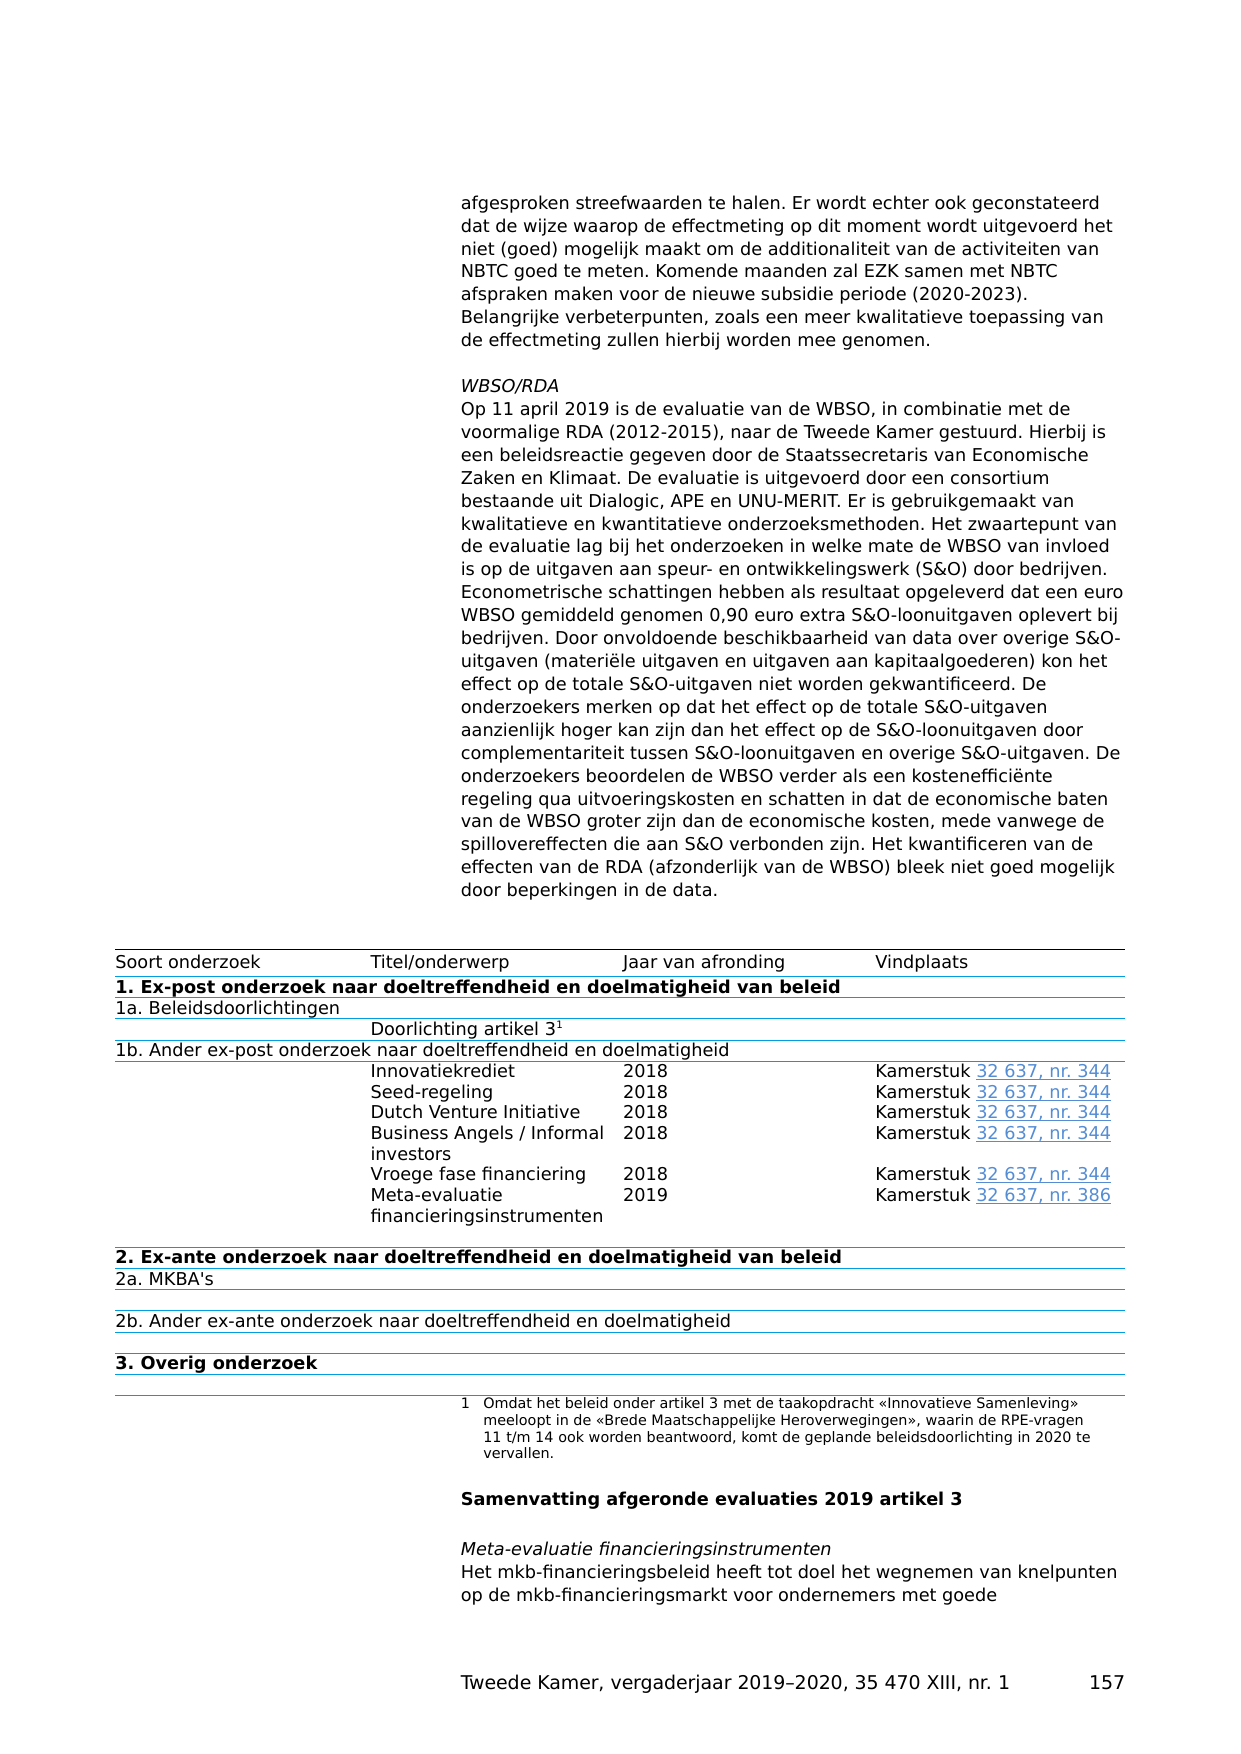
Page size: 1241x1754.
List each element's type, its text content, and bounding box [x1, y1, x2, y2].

table_cell [115, 1375, 367, 1395]
table_cell Kamerstuk 32 637, nr. 386 [872, 1185, 1125, 1226]
table_cell [115, 1062, 367, 1082]
table_cell [620, 998, 872, 1018]
table_cell 1b. Ander ex-post onderzoek naar doeltreffendheid en doelmatigheid [115, 1041, 1125, 1061]
table_cell [620, 1226, 872, 1247]
table_cell [620, 1269, 872, 1289]
table_cell [368, 1290, 620, 1310]
table_cell 2018 [620, 1082, 872, 1102]
table_cell [368, 998, 620, 1018]
table_cell Meta-evaluatie financieringsinstrumenten [368, 1185, 620, 1226]
table_cell 2. Ex-ante onderzoek naar doeltreffendheid en doelmatigheid van beleid [115, 1248, 1125, 1268]
table_cell 2b. Ander ex-ante onderzoek naar doeltreffendheid en doelmatigheid [115, 1311, 1125, 1331]
table_cell Seed-regeling [368, 1082, 620, 1102]
table_cell 2018 [620, 1103, 872, 1123]
table_cell 2018 [620, 1164, 872, 1185]
text Meta-evaluatie financieringsinstrumenten Het mkb-financieringsbeleid heeft tot doel het wegnemen van knelpunten op de mkb-financieringsmarkt voor ondernemers met goede [461, 1537, 1125, 1606]
table_cell [368, 1226, 620, 1247]
table_cell Dutch Venture Initiative [368, 1103, 620, 1123]
table_cell Kamerstuk 32 637, nr. 344 [872, 1082, 1125, 1102]
table_cell [115, 1185, 367, 1226]
table_cell Kamerstuk 32 637, nr. 344 [872, 1103, 1125, 1123]
table_cell [115, 1082, 367, 1102]
text Samenvatting afgeronde evaluaties 2019 artikel 3 [461, 1487, 1125, 1510]
table_cell [115, 1290, 367, 1310]
table_cell 1a. Beleidsdoorlichtingen [115, 998, 367, 1018]
table_cell [115, 1226, 367, 1247]
table_cell Innovatiekrediet [368, 1062, 620, 1082]
table_cell [115, 1333, 367, 1352]
table_cell [115, 1103, 367, 1123]
table_cell [872, 1290, 1125, 1310]
table_cell [872, 998, 1125, 1018]
table_cell [115, 1123, 367, 1164]
table_cell [620, 1333, 872, 1352]
table_cell Kamerstuk 32 637, nr. 344 [872, 1123, 1125, 1164]
table_cell [115, 1164, 367, 1185]
table_cell [368, 1375, 620, 1395]
table_cell [368, 1269, 620, 1289]
table_cell Titel/onderwerp [368, 950, 620, 976]
table_cell 2018 [620, 1123, 872, 1164]
table_cell Doorlichting artikel 31 [368, 1019, 620, 1039]
table_header Tabel 118 Artikel 3 Toekomstfonds [115, 924, 1125, 949]
list Omdat het beleid onder artikel 3 met de taakopdracht «Innovatieve Samenleving» meeloopt in de «Brede Maatschappelijke Heroverwegingen», waarin de RPE-vragen 11 t/m 14 ook worden beantwoord, komt de geplande beleidsdoorlichting in 2020 te vervallen. [461, 1396, 1125, 1462]
table_cell Kamerstuk 32 637, nr. 344 [872, 1164, 1125, 1185]
table_cell [872, 1333, 1125, 1352]
table_cell 2019 [620, 1185, 872, 1226]
table_cell [872, 1226, 1125, 1247]
table_cell [620, 1019, 872, 1039]
text afgesproken streefwaarden te halen. Er wordt echter ook geconstateerd dat de wijze waarop de effectmeting op dit moment wordt uitgevoerd het niet (goed) mogelijk maakt om de additionaliteit van de activiteiten van NBTC goed te meten. Komende maanden zal EZK samen met NBTC afspraken maken voor de nieuwe subsidie periode (2020-2023). Belangrijke verbeterpunten, zoals een meer kwalitatieve toepassing van de effectmeting zullen hierbij worden mee genomen. [461, 191, 1125, 351]
table_cell 2a. MKBA's [115, 1269, 367, 1289]
table_cell 3. Overig onderzoek [115, 1354, 1125, 1374]
table_cell [115, 1019, 367, 1039]
table_cell [872, 1019, 1125, 1039]
table_cell 2018 [620, 1062, 872, 1082]
table_cell [368, 1333, 620, 1352]
table_cell Business Angels / Informal investors [368, 1123, 620, 1164]
table_cell [620, 1290, 872, 1310]
table_cell [620, 1375, 872, 1395]
table_cell Vindplaats [872, 950, 1125, 976]
table_cell 1. Ex-post onderzoek naar doeltreffendheid en doelmatigheid van beleid [115, 977, 1125, 997]
table_cell Kamerstuk 32 637, nr. 344 [872, 1062, 1125, 1082]
table_cell Vroege fase financiering [368, 1164, 620, 1185]
table_cell Soort onderzoek [115, 950, 367, 976]
table_cell [872, 1375, 1125, 1395]
table_cell Jaar van afronding [620, 950, 872, 976]
text WBSO/RDA Op 11 april 2019 is de evaluatie van de WBSO, in combinatie met de voormalige RDA (2012-2015), naar de Tweede Kamer gestuurd. Hierbij is een beleidsreactie gegeven door de Staatssecretaris van Economische Zaken en Klimaat. De evaluatie is uitgevoerd door een consortium bestaande uit Dialogic, APE en UNU-MERIT. Er is gebruikgemaakt van kwalitatieve en kwantitatieve onderzoeksmethoden. Het zwaartepunt van de evaluatie lag bij het onderzoeken in welke mate de WBSO van invloed is op de uitgaven aan speur- en ontwikkelingswerk (S&O) door bedrijven. Econometrische schattingen hebben als resultaat opgeleverd dat een euro WBSO gemiddeld genomen 0,90 euro extra S&O-loonuitgaven oplevert bij bedrijven. Door onvoldoende beschikbaarheid van data over overige S&O-uitgaven (materiële uitgaven en uitgaven aan kapitaalgoederen) kon het effect op de totale S&O-uitgaven niet worden gekwantificeerd. De onderzoekers merken op dat het effect op de totale S&O-uitgaven aanzienlijk hoger kan zijn dan het effect op de S&O-loonuitgaven door complementariteit tussen S&O-loonuitgaven en overige S&O-uitgaven. De onderzoekers beoordelen de WBSO verder als een kostenefficiënte regeling qua uitvoeringskosten en schatten in dat de economische baten van de WBSO groter zijn dan de economische kosten, mede vanwege de spillovereffecten die aan S&O verbonden zijn. Het kwantificeren van de effecten van de RDA (afzonderlijk van de WBSO) bleek niet goed mogelijk door beperkingen in de data. [461, 374, 1125, 901]
table_cell [872, 1269, 1125, 1289]
